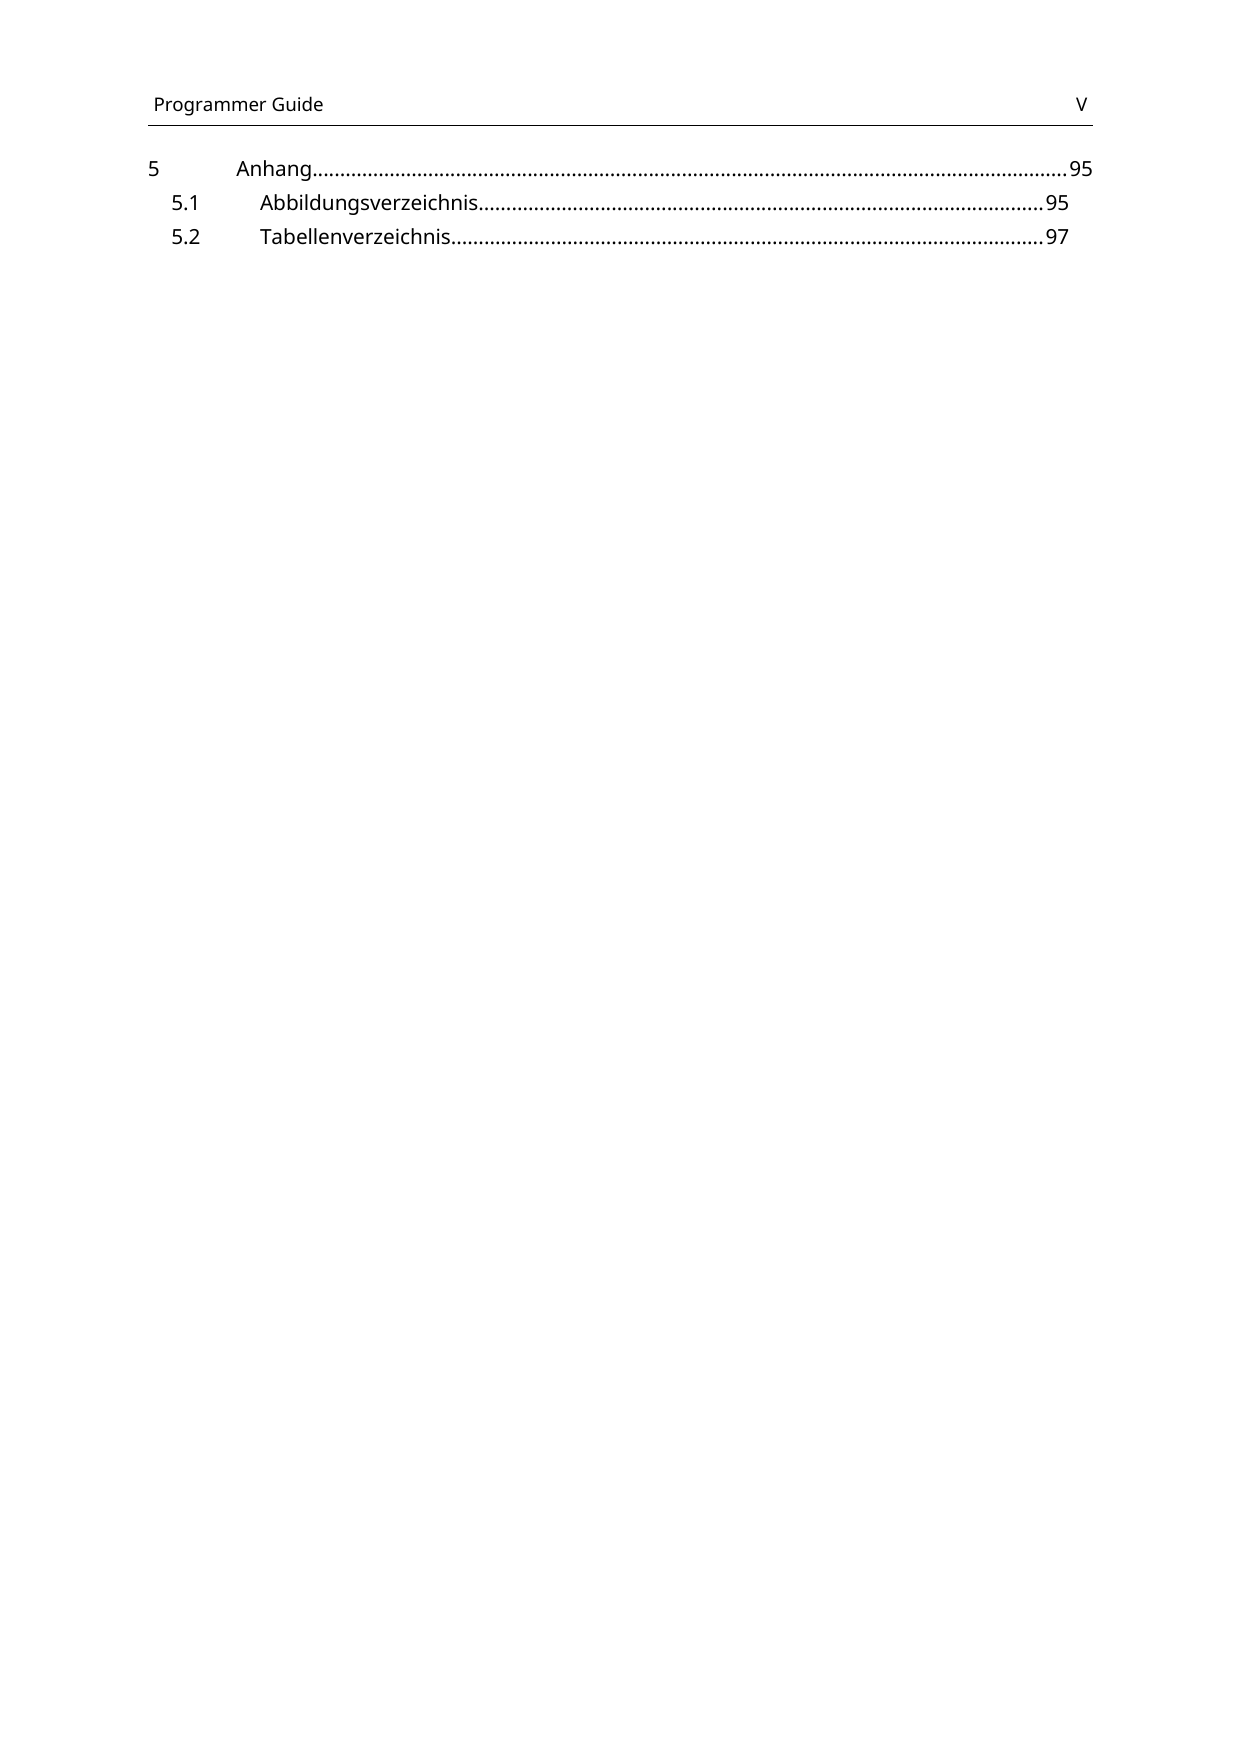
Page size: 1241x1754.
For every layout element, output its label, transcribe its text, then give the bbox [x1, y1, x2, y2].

text 5 Anhang 95 [148, 154, 1093, 182]
text 5.2 Tabellenverzeichnis 97 [171, 222, 1069, 250]
text 5.1 Abbildungsverzeichnis 95 [171, 188, 1069, 216]
